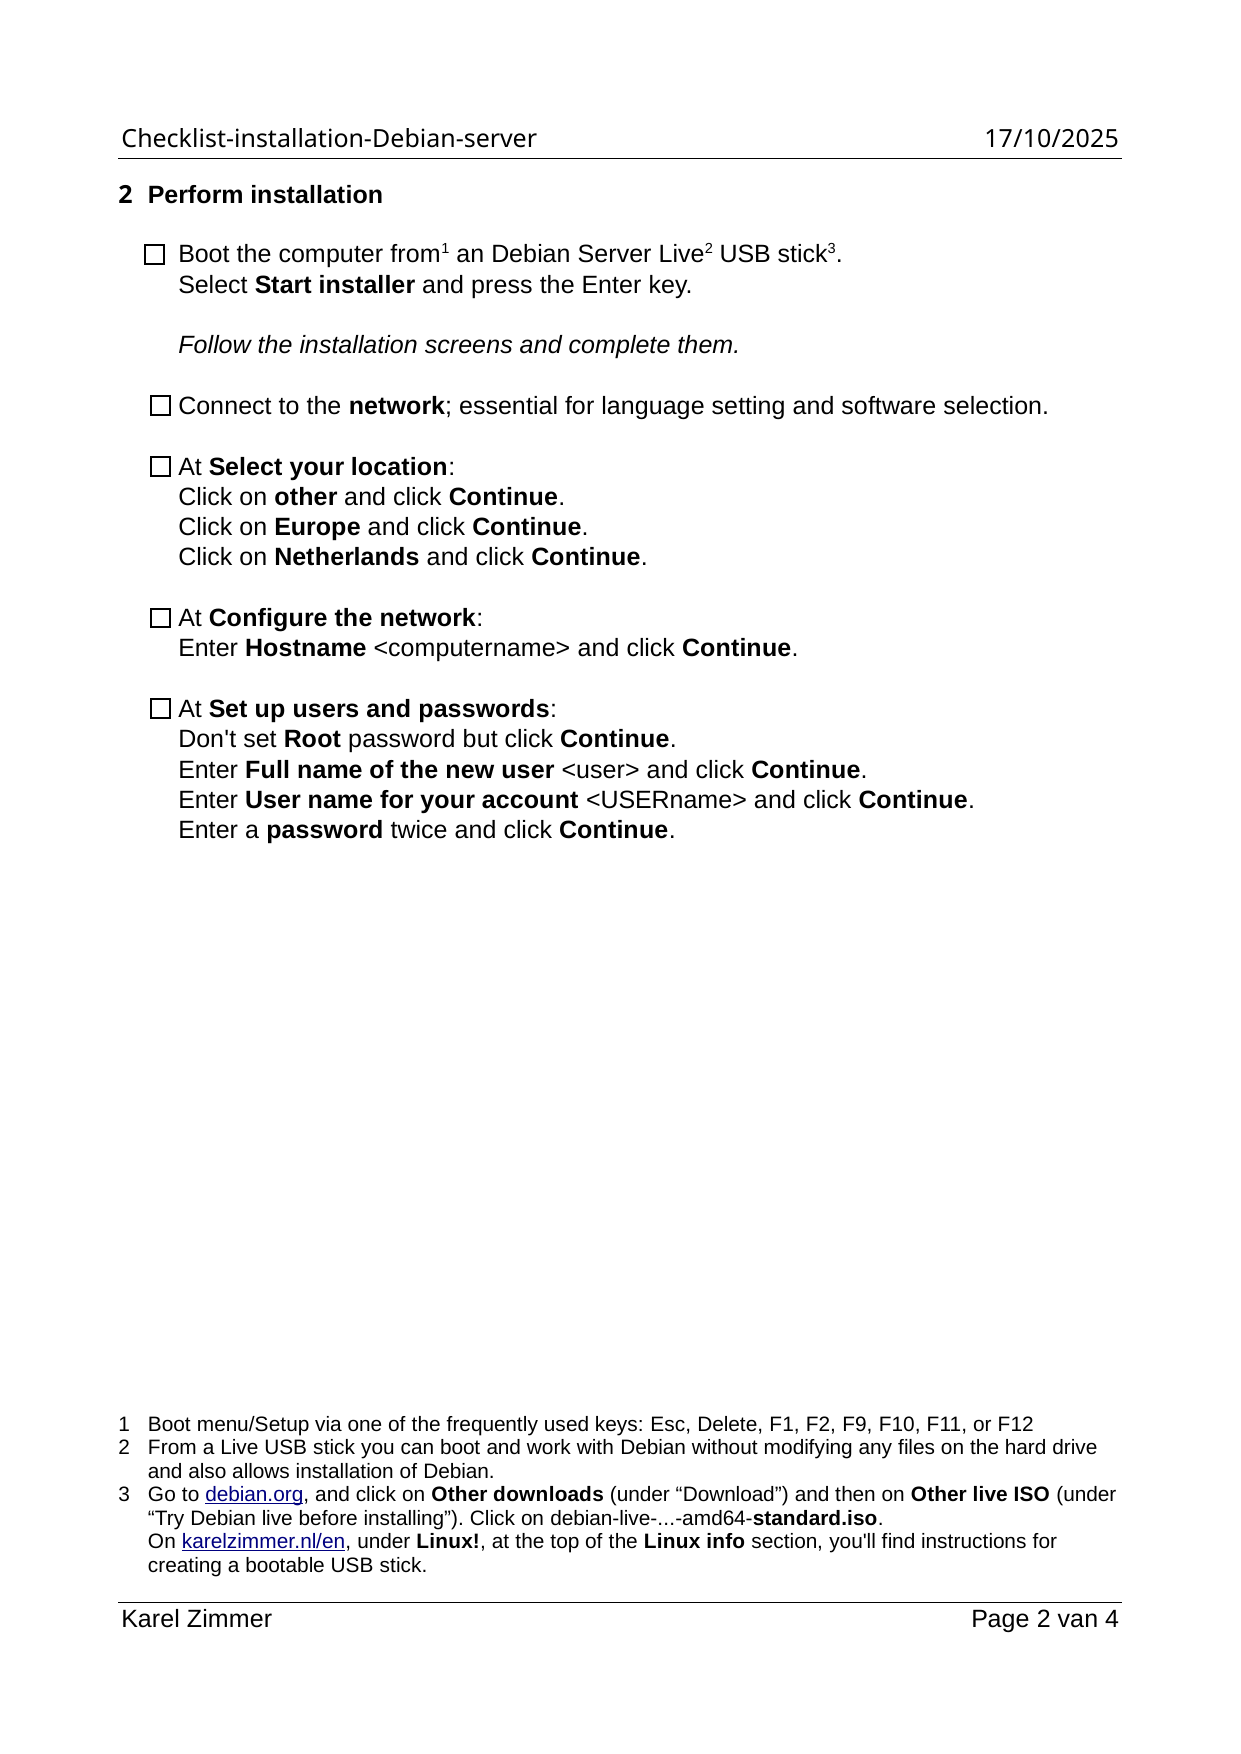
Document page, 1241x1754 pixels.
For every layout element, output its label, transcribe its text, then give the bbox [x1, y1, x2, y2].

table_cell [124, 451, 142, 482]
table_cell At Select your location: [177, 451, 1122, 482]
table_cell [177, 360, 1122, 391]
table_cell [124, 421, 142, 451]
table_cell [124, 300, 142, 330]
table_cell Follow the installation screens and complete them. [177, 330, 1122, 360]
table_cell Click on other and click Continue. [177, 482, 1122, 512]
table_cell [142, 451, 177, 482]
table_cell Enter Hostname <computername> and click Continue. [177, 633, 1122, 663]
table_cell [177, 573, 1122, 603]
table_cell [124, 694, 142, 724]
table_cell Connect to the network; essential for language setting and software selection. [177, 391, 1122, 421]
table_cell Enter Full name of the new user <user> and click Continue. [177, 754, 1122, 785]
table_cell [124, 360, 142, 391]
table_cell [142, 512, 177, 542]
table_cell [124, 603, 142, 633]
table_cell [124, 815, 142, 845]
table_cell [142, 391, 177, 421]
table_cell [177, 421, 1122, 451]
table_cell [124, 664, 142, 694]
table_cell [142, 360, 177, 391]
table_cell [142, 633, 177, 663]
table_cell [124, 269, 142, 300]
table_cell Click on Europe and click Continue. [177, 512, 1122, 542]
table_cell [124, 573, 142, 603]
table_cell [124, 391, 142, 421]
table_cell [177, 664, 1122, 694]
table_cell [142, 754, 177, 785]
table_cell At Configure the network: [177, 603, 1122, 633]
list Perform installation [118, 177, 1122, 211]
table_cell [142, 785, 177, 815]
table_cell [124, 785, 142, 815]
table_cell [124, 512, 142, 542]
table_cell [142, 542, 177, 572]
table_cell [142, 269, 177, 300]
table_cell [142, 330, 177, 360]
table_cell [124, 542, 142, 572]
table_cell Don't set Root password but click Continue. [177, 724, 1122, 754]
table_cell [142, 300, 177, 330]
table_cell [142, 815, 177, 845]
table_cell Enter User name for your account <USERname> and click Continue. [177, 785, 1122, 815]
table_cell [142, 694, 177, 724]
table_header [142, 239, 177, 269]
table_cell [177, 300, 1122, 330]
table_cell At Set up users and passwords: [177, 694, 1122, 724]
table_cell [142, 664, 177, 694]
table_header Boot the computer from an Debian Server Live USB stick. [177, 239, 1122, 269]
table_cell [124, 754, 142, 785]
table_cell [142, 573, 177, 603]
table_cell Click on Netherlands and click Continue. [177, 542, 1122, 572]
table_cell [142, 482, 177, 512]
table_cell [124, 633, 142, 663]
table_cell [124, 724, 142, 754]
table_header [124, 239, 142, 269]
table_cell [124, 482, 142, 512]
table_cell [124, 330, 142, 360]
table_cell [142, 724, 177, 754]
table_cell Enter a password twice and click Continue. [177, 815, 1122, 845]
table_cell [142, 421, 177, 451]
table_cell Select Start installer and press the Enter key. [177, 269, 1122, 300]
table_cell [142, 603, 177, 633]
